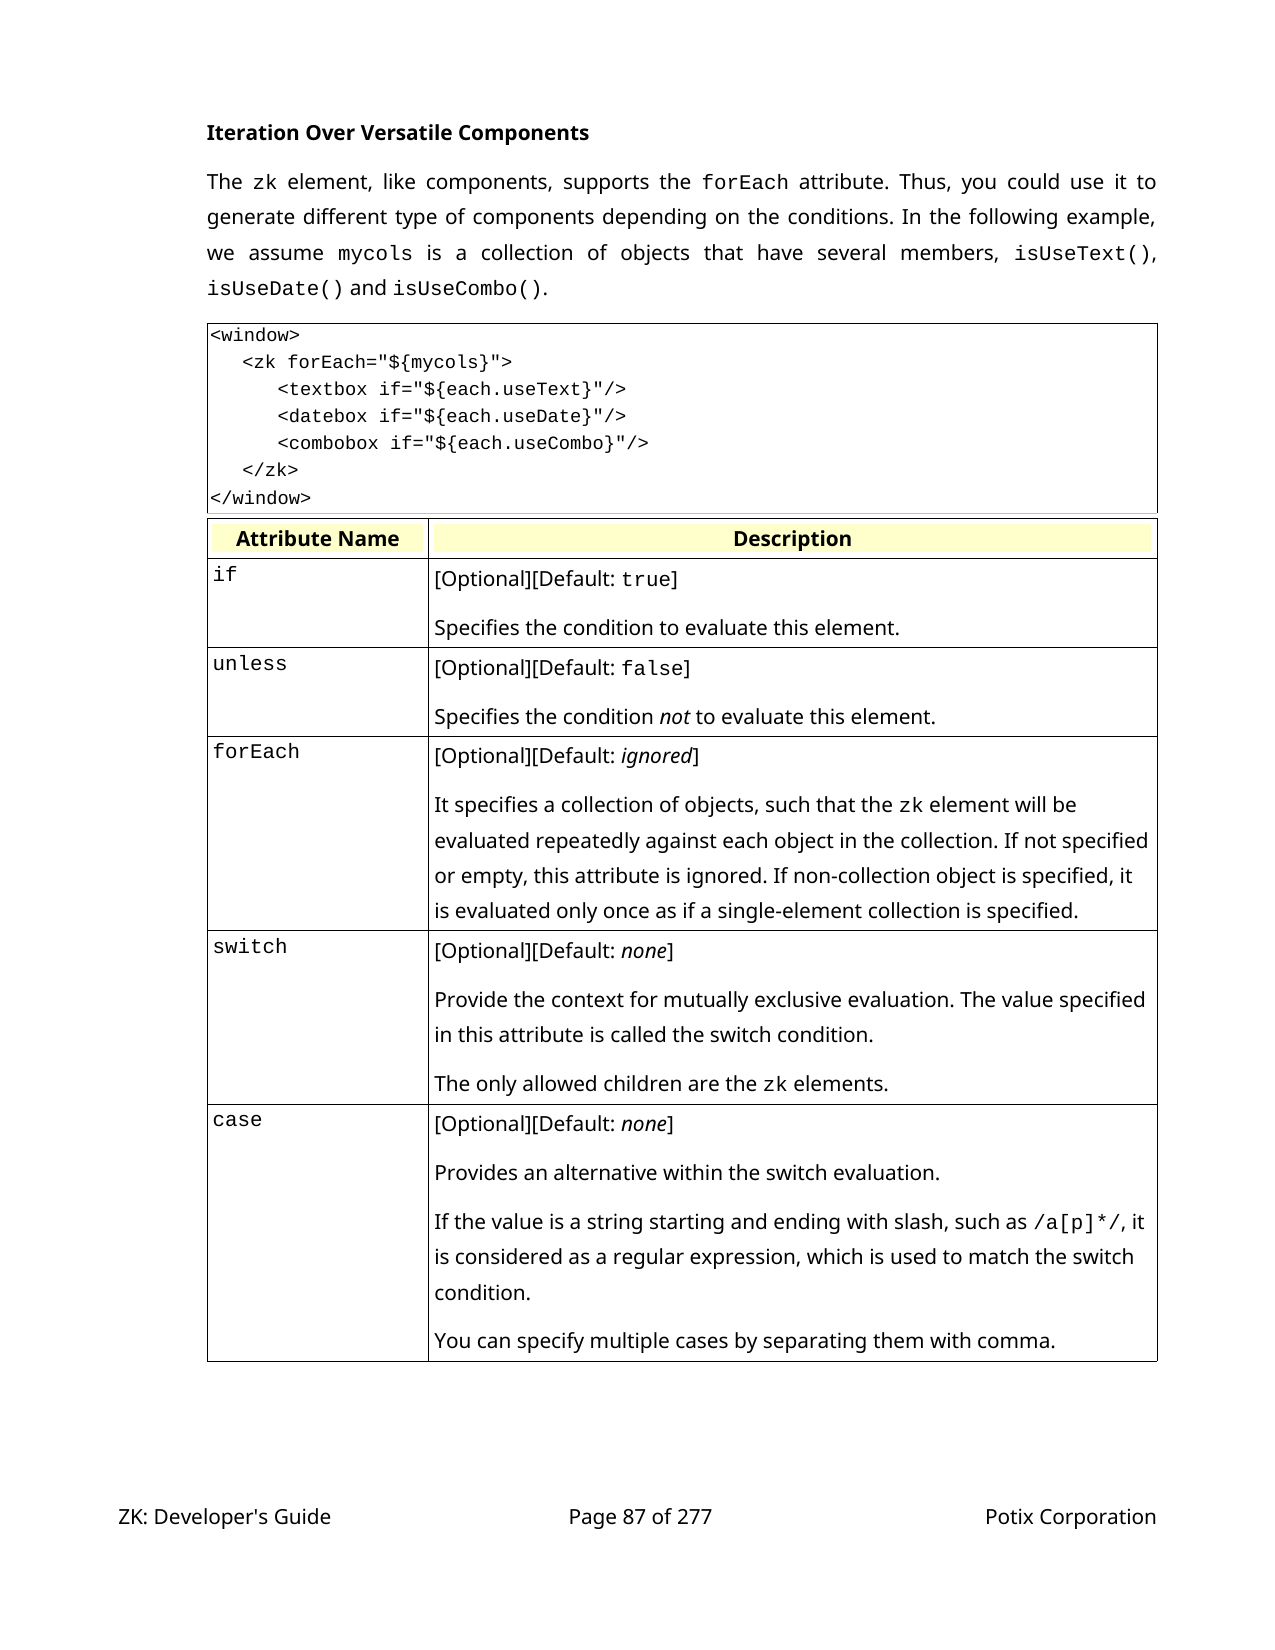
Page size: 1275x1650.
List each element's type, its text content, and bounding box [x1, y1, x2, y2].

text <window> [208, 324, 1157, 347]
table_cell unless [208, 648, 428, 736]
text </window> [208, 486, 1157, 513]
table_cell [Optional][Default: false] Specifies the condition not to evaluate this element. [429, 648, 1157, 736]
text <zk forEach="${mycols}"> [208, 349, 1157, 374]
text <datebox if="${each.useDate}"/> [208, 404, 1157, 428]
table_cell case [208, 1105, 428, 1361]
text <combobox if="${each.useCombo}"/> [208, 431, 1157, 455]
text </zk> [208, 458, 1157, 483]
table_cell if [208, 559, 428, 647]
text The zk element, like components, supports the forEach attribute. Thus, you could use it to generate different type of components depending on the conditions. In the following example, we assume mycols is a collection of objects that have several members, isUseText(), isUseDate() and isUseCombo(). [207, 167, 1157, 302]
table_cell forEach [208, 737, 428, 930]
table_header Description [429, 519, 1157, 558]
table_cell switch [208, 931, 428, 1103]
table_cell [Optional][Default: none] Provide the context for mutually exclusive evaluation. The value specified in this attribute is called the switch condition. The only allowed children are the zk elements. [429, 931, 1157, 1103]
table_cell [Optional][Default: none] Provides an alternative within the switch evaluation. If the value is a string starting and ending with slash, such as /a[p]*/, it is considered as a regular expression, which is used to match the switch condition. You can specify multiple cases by separating them with comma. [429, 1105, 1157, 1361]
text <textbox if="${each.useText}"/> [208, 377, 1157, 401]
table_header Attribute Name [208, 519, 428, 558]
table_cell [Optional][Default: ignored] It specifies a collection of objects, such that the zk element will be evaluated repeatedly against each object in the collection. If not specified or empty, this attribute is ignored. If non-collection object is specified, it is evaluated only once as if a single-element collection is specified. [429, 737, 1157, 930]
table_cell [Optional][Default: true] Specifies the condition to evaluate this element. [429, 559, 1157, 647]
subtitle Iteration Over Versatile Components [207, 118, 1157, 146]
